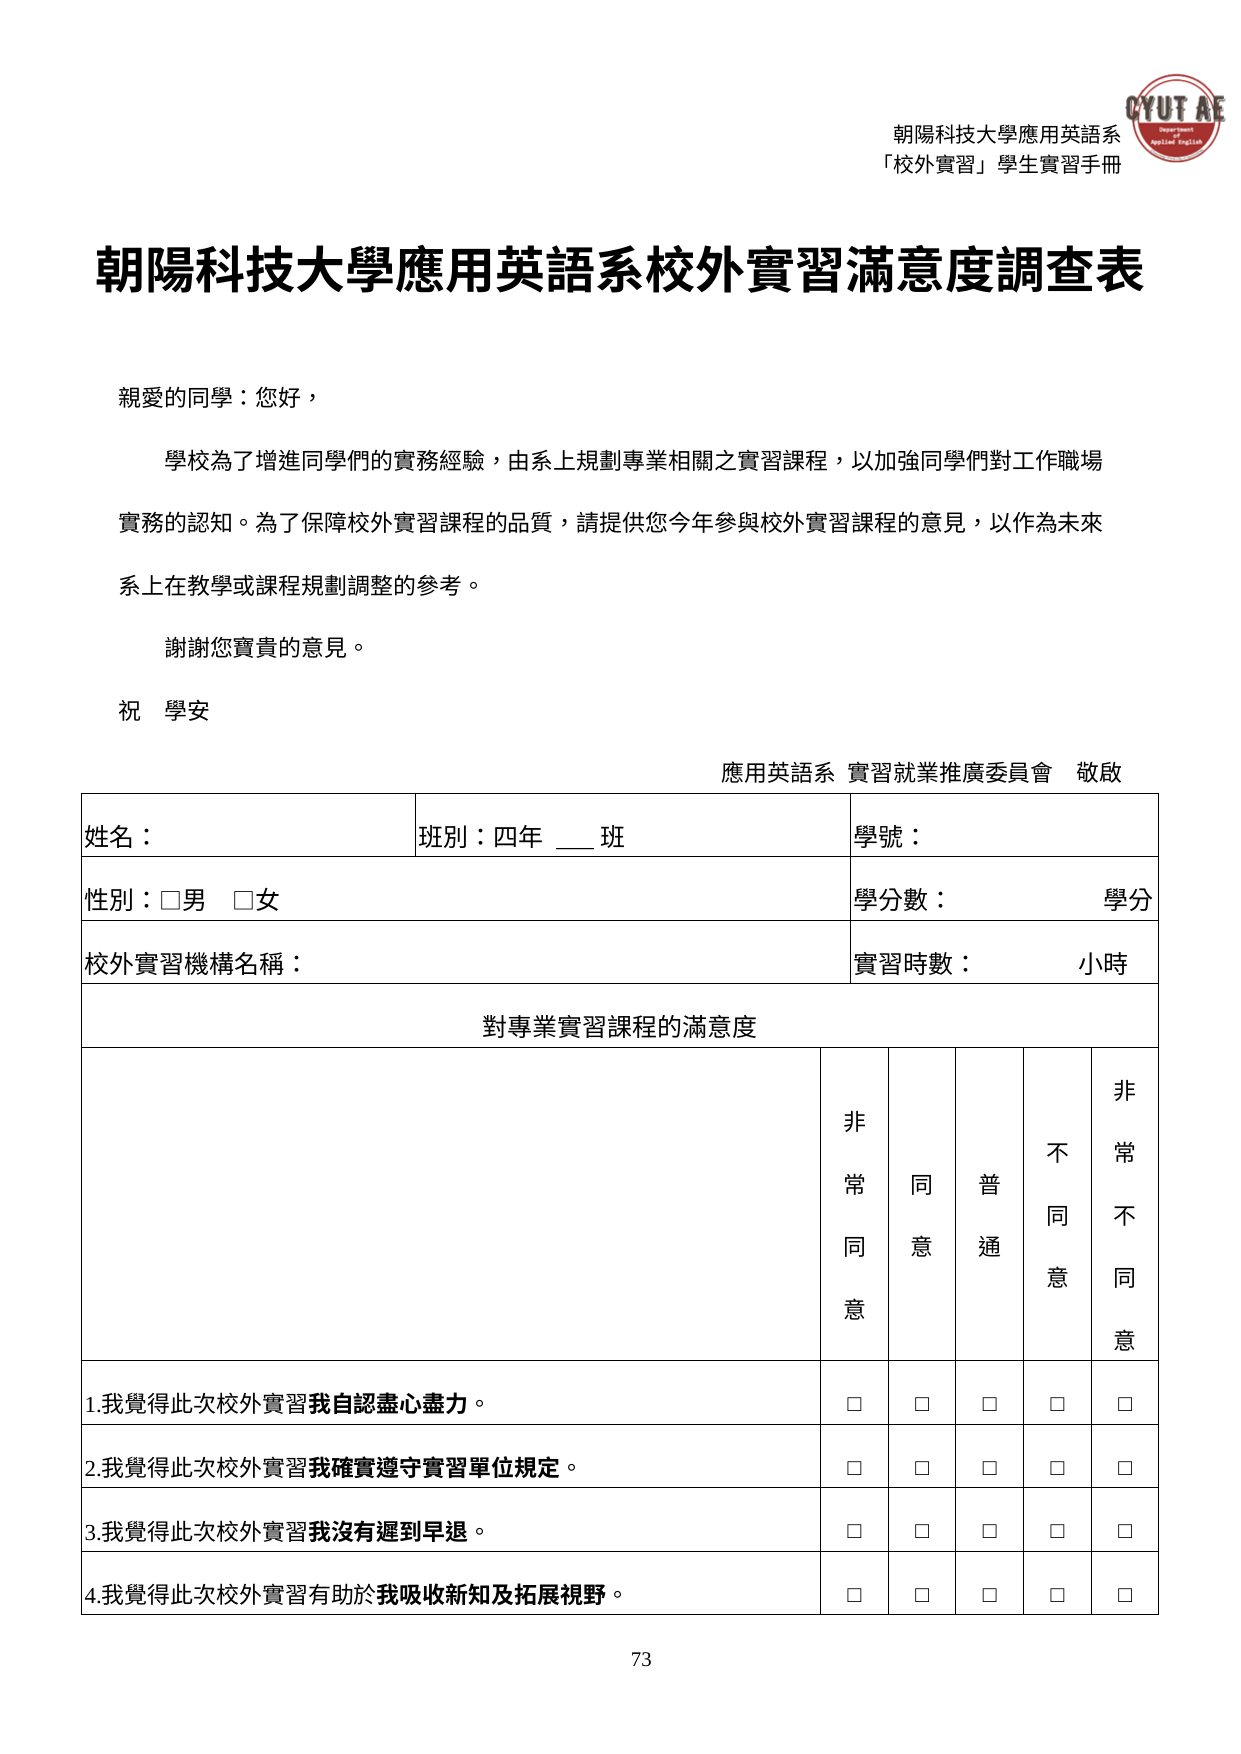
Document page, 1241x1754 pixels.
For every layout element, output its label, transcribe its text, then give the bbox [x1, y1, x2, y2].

table_header 學號： [851, 794, 1158, 856]
table_cell □ [956, 1552, 1023, 1614]
table_cell □ [1092, 1552, 1158, 1614]
table_cell □ [1024, 1488, 1091, 1551]
text 應用英語系 實習就業推廣委員會 敬啟 [118, 730, 1122, 792]
table_cell □ [889, 1425, 955, 1487]
table_cell 3.我覺得此次校外實習我沒有遲到早退。 [82, 1488, 820, 1551]
table_cell □ [889, 1552, 955, 1614]
subtitle 朝陽科技大學應用英語系校外實習滿意度調查表 [89, 194, 1152, 319]
table_cell □ [1024, 1361, 1091, 1424]
text 學校為了增進同學們的實務經驗，由系上規劃專業相關之實習課程，以加強同學們對工作職場實務的認知。為了保障校外實習課程的品質，請提供您今年參與校外實習課程的意見，以作為未來系上在教學或課程規劃調整的參考。 [118, 417, 1122, 605]
table_cell □ [889, 1361, 955, 1424]
table_cell 實習時數： 小時 [851, 921, 1158, 983]
table_cell □ [1024, 1552, 1091, 1614]
table_cell □ [956, 1425, 1023, 1487]
table_cell □ [956, 1488, 1023, 1551]
table_cell [82, 1048, 820, 1360]
table_cell □ [821, 1425, 888, 1487]
table_cell 性別：□男 □女 [82, 857, 850, 919]
table_cell □ [1092, 1488, 1158, 1551]
table_header 姓名： [82, 794, 415, 856]
table_cell 1.我覺得此次校外實習我自認盡心盡力。 [82, 1361, 820, 1424]
table_cell □ [956, 1361, 1023, 1424]
table_cell 普通 [956, 1048, 1023, 1360]
table_cell □ [1024, 1425, 1091, 1487]
table_cell □ [1092, 1361, 1158, 1424]
table_cell 對專業實習課程的滿意度 [82, 984, 1158, 1047]
table_header 班別：四年 ___ 班 [416, 794, 850, 856]
text 親愛的同學：您好， [118, 355, 1122, 417]
table_cell □ [1092, 1425, 1158, 1487]
table_cell □ [821, 1552, 888, 1614]
table_cell 同意 [889, 1048, 955, 1360]
table_cell 2.我覺得此次校外實習我確實遵守實習單位規定。 [82, 1425, 820, 1487]
text 祝 學安 [118, 667, 1122, 730]
table_cell 不同意 [1024, 1048, 1091, 1360]
table_cell 校外實習機構名稱： [82, 921, 850, 983]
table_cell 非常同意 [821, 1048, 888, 1360]
text 謝謝您寶貴的意見。 [118, 605, 1122, 667]
table_cell □ [889, 1488, 955, 1551]
table_cell □ [821, 1361, 888, 1424]
table_cell 非常不同意 [1092, 1048, 1158, 1360]
table_cell 學分數： 學分 [851, 857, 1158, 919]
table_cell 4.我覺得此次校外實習有助於我吸收新知及拓展視野。 [82, 1552, 820, 1614]
table_cell □ [821, 1488, 888, 1551]
